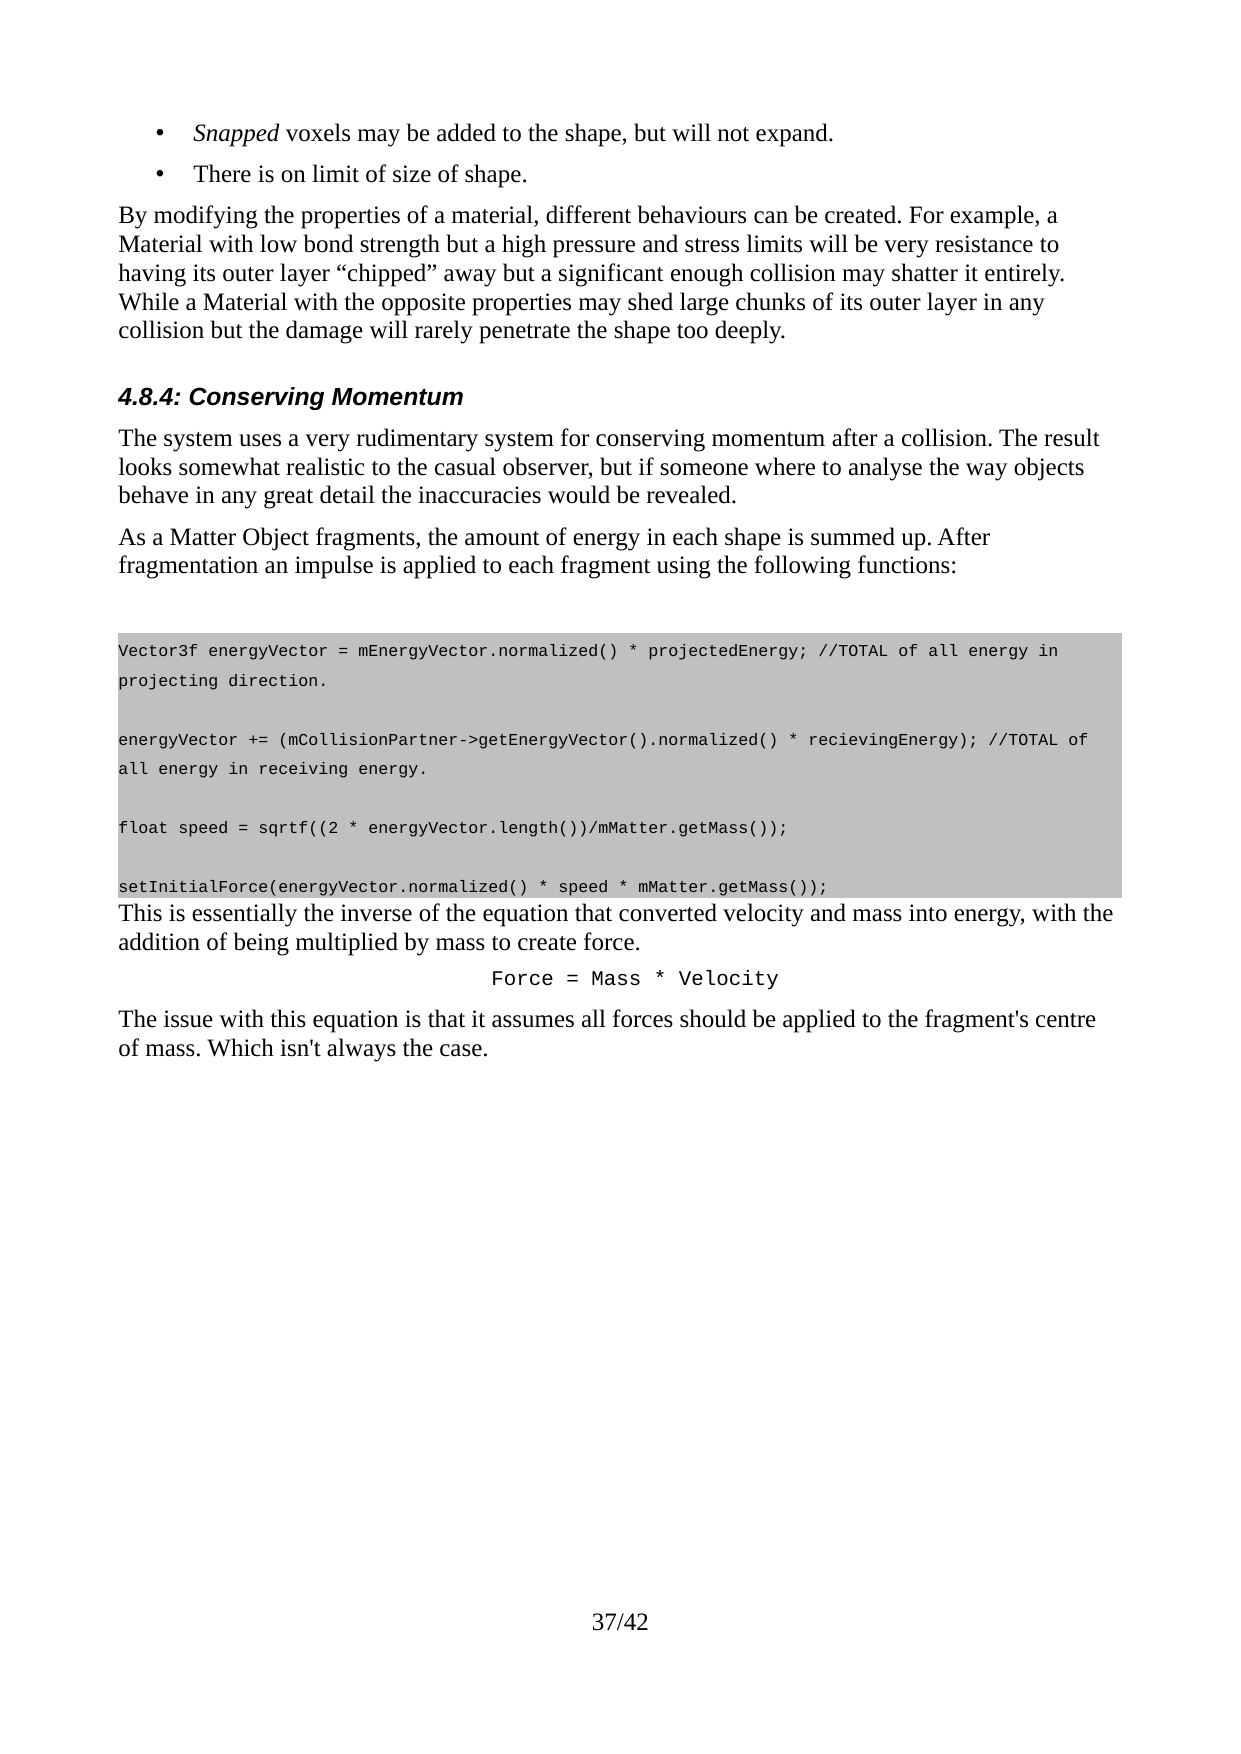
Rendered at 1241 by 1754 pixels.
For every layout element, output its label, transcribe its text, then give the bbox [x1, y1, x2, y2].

text This is essentially the inverse of the equation that converted velocity and mass into energy, with the addition of being multiplied by mass to create force. [118, 898, 1122, 956]
list There is on limit of size of shape. [156, 159, 1122, 188]
text Force = Mass * Velocity [148, 968, 1122, 992]
text By modifying the properties of a material, different behaviours can be created. For example, a Material with low bond strength but a high pressure and stress limits will be very resistance to having its outer layer “chipped” away but a significant enough collision may shatter it entirely. While a Material with the opposite properties may shed large chunks of its outer layer in any collision but the damage will rarely penetrate the shape too deeply. [118, 201, 1122, 344]
text float speed = sqrtf((2 * energyVector.length())/mMatter.getMass()); [118, 810, 1122, 839]
subtitle 4.8.4: Conserving Momentum [118, 382, 1122, 410]
text As a Matter Object fragments, the amount of energy in each shape is summed up. After fragmentation an impulse is applied to each fragment using the following functions: [118, 522, 1122, 579]
text The system uses a very rudimentary system for conserving momentum after a collision. The result looks somewhat realistic to the casual observer, but if someone where to analyse the way objects behave in any great detail the inaccuracies would be revealed. [118, 423, 1122, 509]
text setInitialForce(energyVector.normalized() * speed * mMatter.getMass()); [118, 869, 1122, 898]
text Vector3f energyVector = mEnergyVector.normalized() * projectedEnergy; //TOTAL of all energy in projecting direction. [118, 633, 1122, 692]
text energyVector += (mCollisionPartner->getEnergyVector().normalized() * recievingEnergy); //TOTAL of all energy in receiving energy. [118, 721, 1122, 780]
list Snapped voxels may be added to the shape, but will not expand. [156, 118, 1122, 147]
text The issue with this equation is that it assumes all forces should be applied to the fragment's centre of mass. Which isn't always the case. [118, 1004, 1122, 1062]
